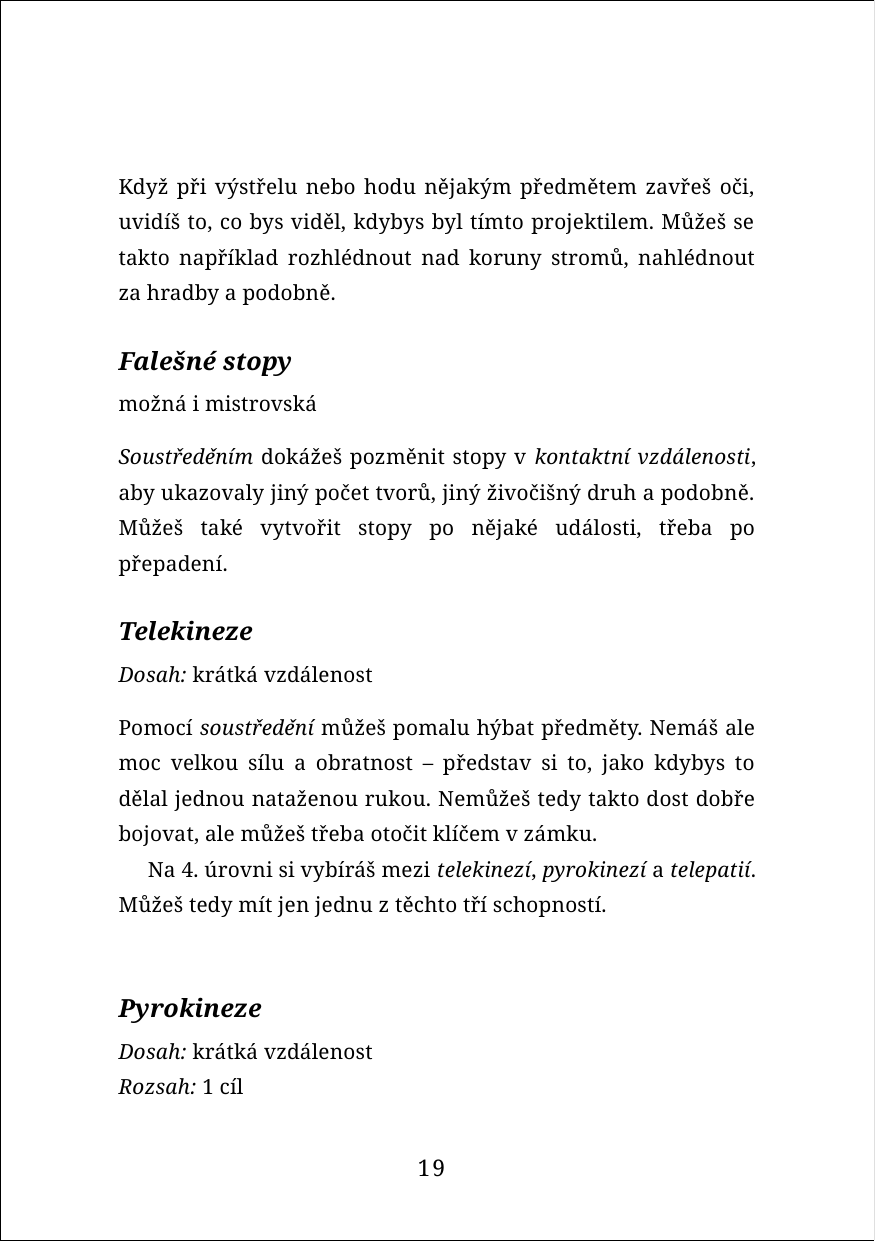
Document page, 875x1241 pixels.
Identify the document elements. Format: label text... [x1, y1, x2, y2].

subtitle Telekineze [118, 614, 756, 648]
subtitle Pyrokineze [118, 991, 756, 1025]
text Pomocí soustředění můžeš pomalu hýbat předměty. Nemáš ale moc velkou sílu a obratnost – představ si to, jako kdybys to dělal jednou nataženou rukou. Nemůžeš tedy takto dost dobře bojovat, ale můžeš třeba otočit klíčem v zámku. Na 4. úrovni si vybíráš mezi telekinezí, pyrokinezí a telepatií. Můžeš tedy mít jen jednu z těchto tří schopností. [118, 713, 756, 954]
text Dosah: krátká vzdálenost Rozsah: 1 cíl [118, 1037, 756, 1101]
text Když při výstřelu nebo hodu nějakým předmětem zavřeš oči, uvidíš to, co bys viděl, kdybys byl tímto projektilem. Můžeš se takto například rozhlédnout nad koruny stromů, nahlédnout za hradby a podobně. [118, 172, 756, 307]
text Soustředěním dokážeš pozměnit stopy v kontaktní vzdálenosti, aby ukazovaly jiný počet tvorů, jiný živočišný druh a podobně. Můžeš také vytvořit stopy po nějaké události, třeba po přepadení. [118, 442, 756, 577]
text možná i mistrovská [118, 389, 756, 418]
text Dosah: krátká vzdálenost [118, 660, 756, 688]
subtitle Falešné stopy [118, 343, 756, 377]
